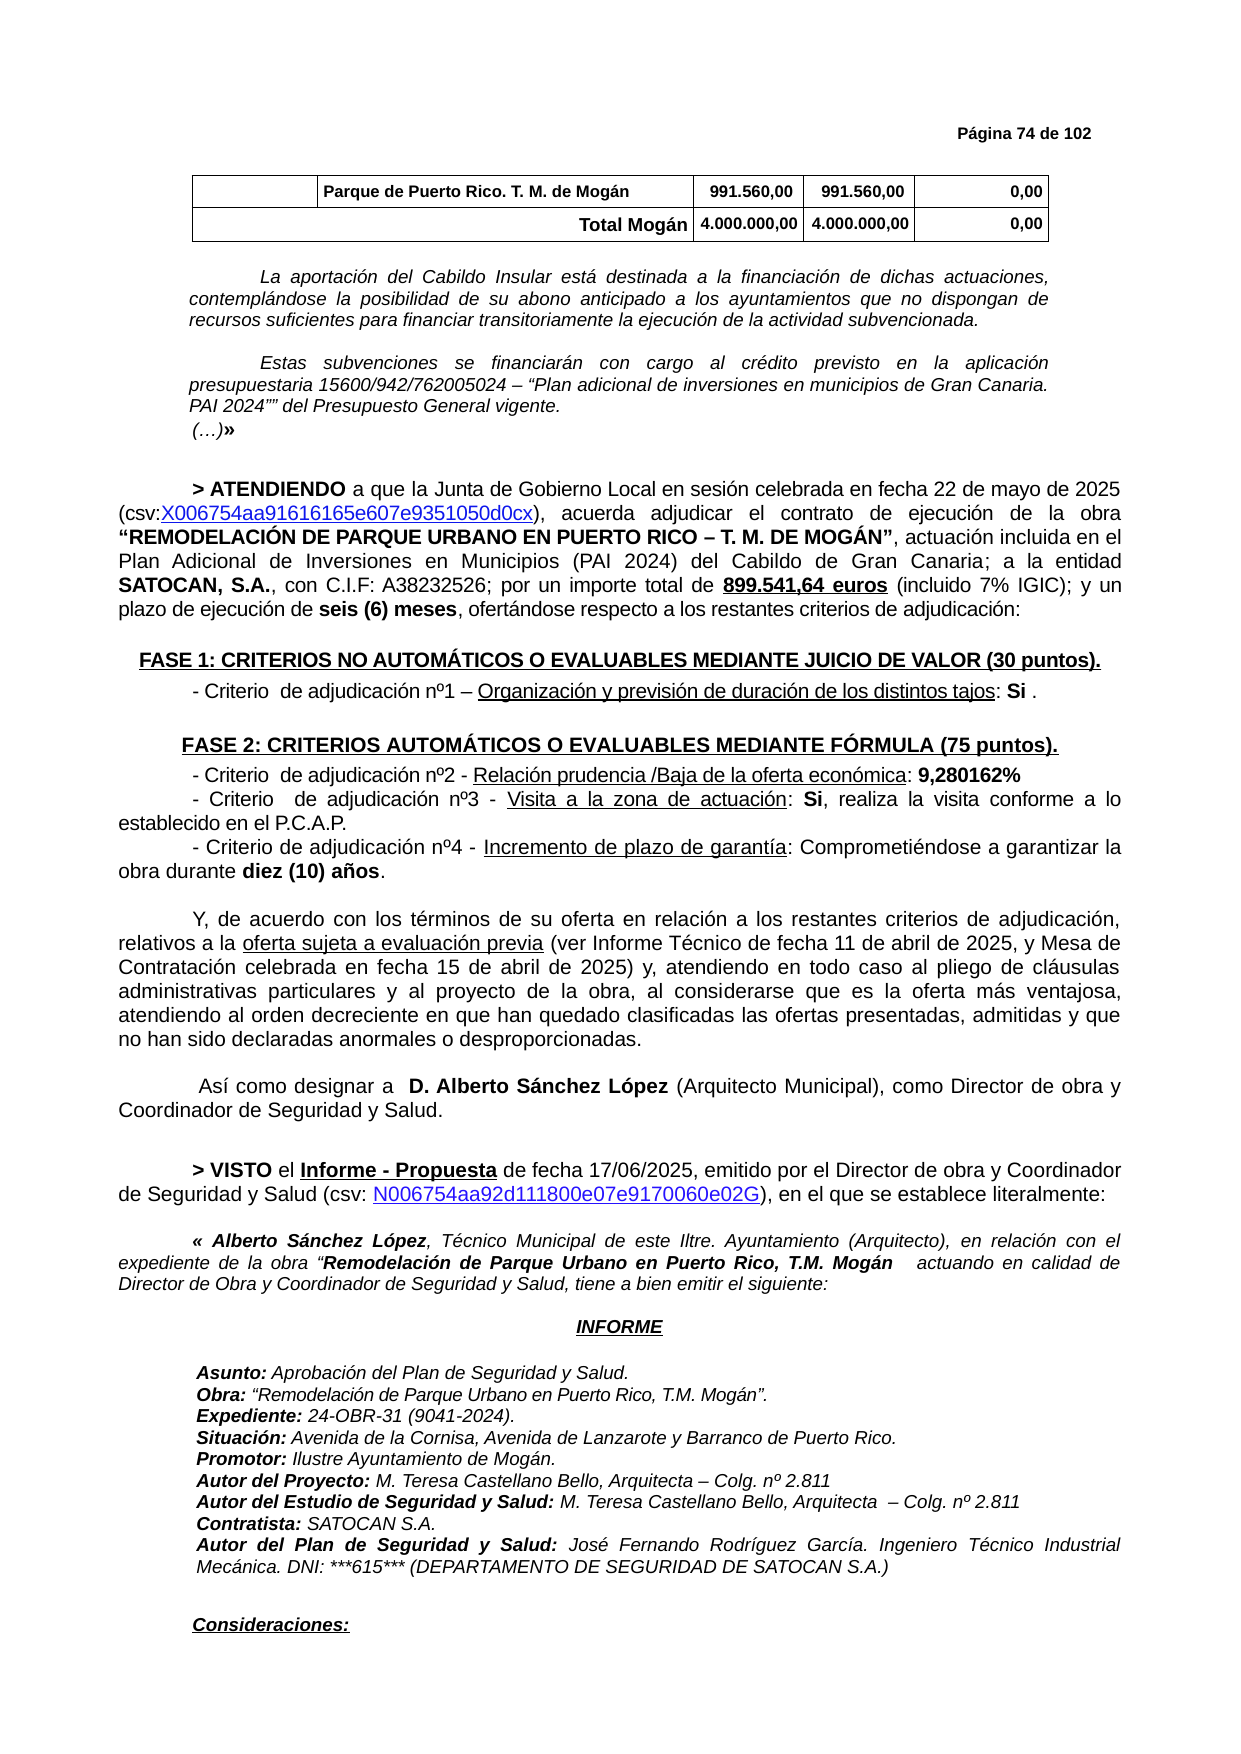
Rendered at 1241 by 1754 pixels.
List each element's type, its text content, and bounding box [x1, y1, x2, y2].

text - Criterio de adjudicación nº3 - Visita a la zona de actuación: Si, realiza la visita conforme a lo establecido en el P.C.A.P. [118, 787, 1122, 835]
text > VISTO el Informe - Propuesta de fecha 17/06/2025, emitido por el Director de obra y Coordinador de Seguridad y Salud (csv: N006754aa92d111800e07e9170060e02G), en el que se establece literalmente: [118, 1158, 1122, 1206]
text FASE 1: CRITERIOS NO AUTOMÁTICOS O EVALUABLES MEDIANTE JUICIO DE VALOR (30 puntos). [118, 648, 1122, 672]
text Contratista: SATOCAN S.A. [196, 1513, 1122, 1534]
text Autor del Estudio de Seguridad y Salud: M. Teresa Castellano Bello, Arquitecta – Colg. nº 2.811 [196, 1491, 1122, 1513]
text > ATENDIENDO a que la Junta de Gobierno Local en sesión celebrada en fecha 22 de mayo de 2025 (csv:X006754aa91616165e607e9351050d0cx), acuerda adjudicar el contrato de ejecución de la obra “REMODELACIÓN DE PARQUE URBANO EN PUERTO RICO – T. M. DE MOGÁN”, actuación incluida en el Plan Adicional de Inversiones en Municipios (PAI 2024) del Cabildo de Gran Canaria; a la entidad SATOCAN, S.A., con C.I.F: A38232526; por un importe total de 899.541,64 euros (incluido 7% IGIC); y un plazo de ejecución de seis (6) meses, ofertándose respecto a los restantes criterios de adjudicación: [118, 477, 1122, 620]
text (…)» [118, 417, 1122, 441]
text « Alberto Sánchez López, Técnico Municipal de este Iltre. Ayuntamiento (Arquitecto), en relación con el expediente de la obra “Remodelación de Parque Urbano en Puerto Rico, T.M. Mogán”, actuando en calidad de Director de Obra y Coordinador de Seguridad y Salud, tiene a bien emitir el siguiente: [118, 1230, 1122, 1295]
text FASE 2: CRITERIOS AUTOMÁTICOS O EVALUABLES MEDIANTE FÓRMULA (75 puntos). [118, 733, 1122, 757]
text Y, de acuerdo con los términos de su oferta en relación a los restantes criterios de adjudicación, relativos a la oferta sujeta a evaluación previa (ver Informe Técnico de fecha 11 de abril de 2025, y Mesa de Contratación celebrada en fecha 15 de abril de 2025) y, atendiendo en todo caso al pliego de cláusulas administrativas particulares y al proyecto de la obra, al considerarse que es la oferta más ventajosa, atendiendo al orden decreciente en que han quedado clasificadas las ofertas presentadas, admitidas y que no han sido declaradas anormales o desproporcionadas. [118, 907, 1122, 1050]
table_cell 4.000.000,00 [804, 208, 914, 241]
text Consideraciones: [118, 1613, 1122, 1635]
text Estas subvenciones se financiarán con cargo al crédito previsto en la aplicación presupuestaria 15600/942/762005024 – “Plan adicional de inversiones en municipios de Gran Canaria. PAI 2024”” del Presupuesto General vigente. [189, 352, 1051, 417]
table_cell 991.560,00 [804, 176, 914, 207]
text Asunto: Aprobación del Plan de Seguridad y Salud. [196, 1362, 1122, 1383]
text - Criterio de adjudicación nº1 – Organización y previsión de duración de los distintos tajos: Si . [118, 678, 1122, 702]
list - Criterio de adjudicación nº4 - Incremento de plazo de garantía: Comprometiéndose a garantizar la obra durante diez (10) años. [118, 835, 1122, 883]
table_cell [193, 176, 317, 207]
text INFORME [118, 1316, 1122, 1338]
text La aportación del Cabildo Insular está destinada a la financiación de dichas actuaciones, contemplándose la posibilidad de su abono anticipado a los ayuntamientos que no dispongan de recursos suficientes para financiar transitoriamente la ejecución de la actividad subvencionada. [189, 266, 1051, 331]
text Autor del Plan de Seguridad y Salud: José Fernando Rodríguez García. Ingeniero Técnico Industrial Mecánica. DNI: ***615*** (DEPARTAMENTO DE SEGURIDAD DE SATOCAN S.A.) [196, 1534, 1122, 1577]
text Autor del Proyecto: M. Teresa Castellano Bello, Arquitecta – Colg. nº 2.811 [196, 1469, 1122, 1491]
text Situación: Avenida de la Cornisa, Avenida de Lanzarote y Barranco de Puerto Rico. [196, 1426, 1122, 1448]
table_cell 0,00 [915, 208, 1048, 241]
text Expediente: 24-OBR-31 (9041-2024). [196, 1405, 1122, 1426]
text Promotor: Ilustre Ayuntamiento de Mogán. [196, 1448, 1122, 1469]
table_cell 991.560,00 [694, 176, 803, 207]
table_cell 4.000.000,00 [694, 208, 803, 241]
table_cell Parque de Puerto Rico. T. M. de Mogán [318, 176, 693, 207]
text Así como designar a D. Alberto Sánchez López (Arquitecto Municipal), como Director de obra y Coordinador de Seguridad y Salud. [118, 1074, 1122, 1122]
text Obra: “Remodelación de Parque Urbano en Puerto Rico, T.M. Mogán”. [196, 1383, 1122, 1405]
text - Criterio de adjudicación nº2 - Relación prudencia /Baja de la oferta económica: 9,280162% [118, 763, 1122, 787]
table_cell Total Mogán [193, 208, 693, 241]
table_cell 0,00 [915, 176, 1048, 207]
